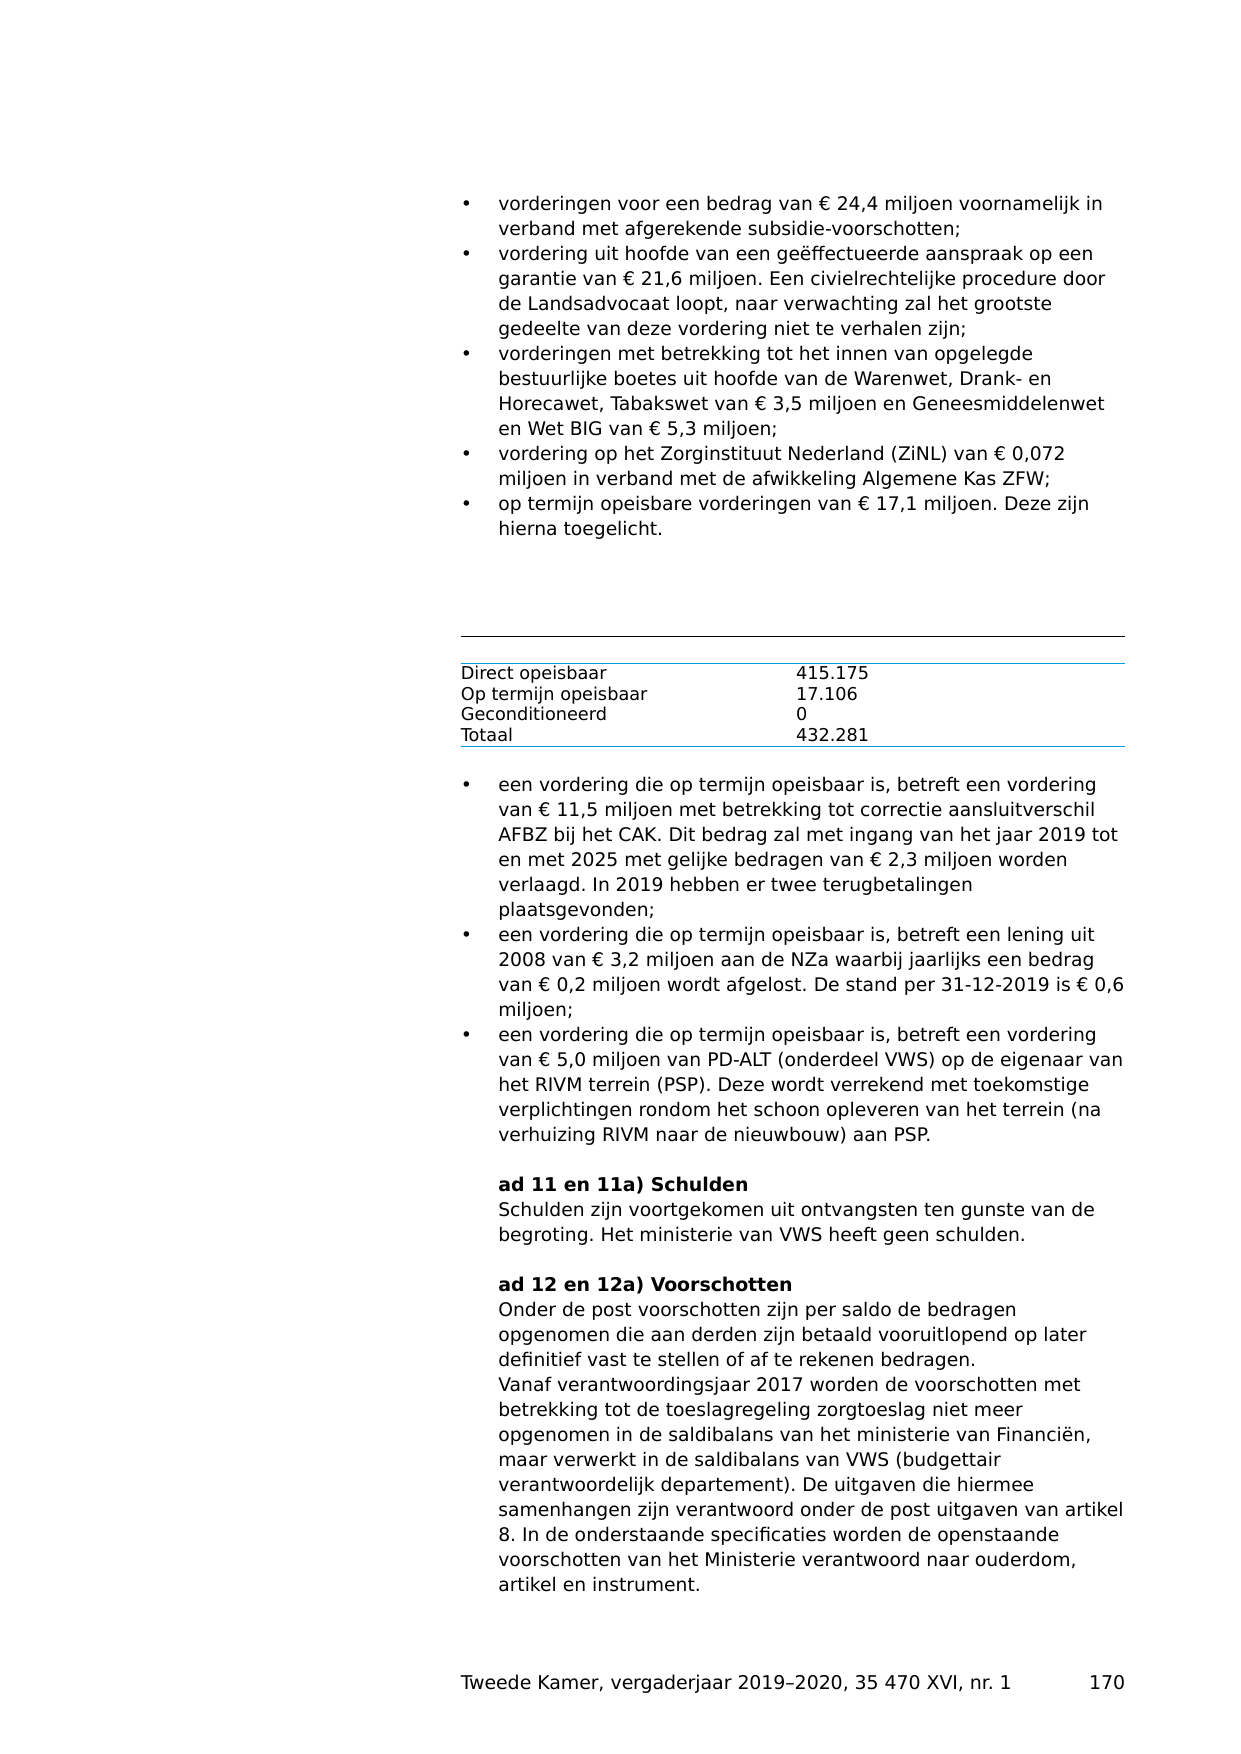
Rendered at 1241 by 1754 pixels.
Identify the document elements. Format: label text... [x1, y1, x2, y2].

table_cell Totaal [461, 725, 793, 746]
table_cell Op termijn opeisbaar [461, 684, 793, 704]
list vordering uit hoofde van een geëffectueerde aanspraak op een garantie van € 21,6 miljoen. Een civielrechtelijke procedure door de Landsadvocaat loopt, naar verwachting zal het grootste gedeelte van deze vordering niet te verhalen zijn; [461, 241, 1125, 341]
list vordering op het Zorginstituut Nederland (ZiNL) van € 0,072 miljoen in verband met de afwikkeling Algemene Kas ZFW; [461, 441, 1125, 491]
table_cell Geconditioneerd [461, 704, 793, 725]
table_cell Direct opeisbaar [461, 664, 793, 684]
list een vordering die op termijn opeisbaar is, betreft een vordering van € 5,0 miljoen van PD-ALT (onderdeel VWS) op de eigenaar van het RIVM terrein (PSP). Deze wordt verrekend met toekomstige verplichtingen rondom het schoon opleveren van het terrein (na verhuizing RIVM naar de nieuwbouw) aan PSP. [461, 1021, 1125, 1171]
list Vanaf verantwoordingsjaar 2017 worden de voorschotten met betrekking tot de toeslagregeling zorgtoeslag niet meer opgenomen in de saldibalans van het ministerie van Financiën, maar verwerkt in de saldibalans van VWS (budgettair verantwoordelijk departement). De uitgaven die hiermee samenhangen zijn verantwoord onder de post uitgaven van artikel 8. In de onderstaande specificaties worden de openstaande voorschotten van het Ministerie verantwoord naar ouderdom, artikel en instrument. [461, 1371, 1125, 1621]
list een vordering die op termijn opeisbaar is, betreft een lening uit 2008 van € 3,2 miljoen aan de NZa waarbij jaarlijks een bedrag van € 0,2 miljoen wordt afgelost. De stand per 31-12-2019 is € 0,6 miljoen; [461, 921, 1125, 1021]
list vorderingen voor een bedrag van € 24,4 miljoen voornamelijk in verband met afgerekende subsidie-voorschotten; [461, 191, 1125, 241]
table_cell 17.106 [793, 684, 1125, 704]
list vorderingen met betrekking tot het innen van opgelegde bestuurlijke boetes uit hoofde van de Warenwet, Drank- en Horecawet, Tabakswet van € 3,5 miljoen en Geneesmiddelenwet en Wet BIG van € 5,3 miljoen; [461, 341, 1125, 441]
table_cell 432.281 [793, 725, 1125, 746]
table_cell 415.175 [793, 664, 1125, 684]
list op termijn opeisbare vorderingen van € 17,1 miljoen. Deze zijn hierna toegelicht. [461, 491, 1125, 566]
list Onder de post voorschotten zijn per saldo de bedragen opgenomen die aan derden zijn betaald vooruitlopend op later definitief vast te stellen of af te rekenen bedragen. [461, 1296, 1125, 1371]
table_cell 0 [793, 704, 1125, 725]
list een vordering die op termijn opeisbaar is, betreft een vordering van € 11,5 miljoen met betrekking tot correctie aansluitverschil AFBZ bij het CAK. Dit bedrag zal met ingang van het jaar 2019 tot en met 2025 met gelijke bedragen van € 2,3 miljoen worden verlaagd. In 2019 hebben er twee terugbetalingen plaatsgevonden; [461, 771, 1125, 921]
list Schulden zijn voortgekomen uit ontvangsten ten gunste van de begroting. Het ministerie van VWS heeft geen schulden. [461, 1196, 1125, 1271]
table_cell [793, 637, 1125, 663]
list ad 11 en 11a) Schulden [461, 1171, 1125, 1196]
table_header Tabel 53 Opeisbaarheid van de vorderingen (inclusief zorgtoeslag) (bedragen x € 1.000) [461, 588, 1125, 636]
list ad 12 en 12a) Voorschotten [461, 1271, 1125, 1296]
table_cell [461, 637, 793, 663]
